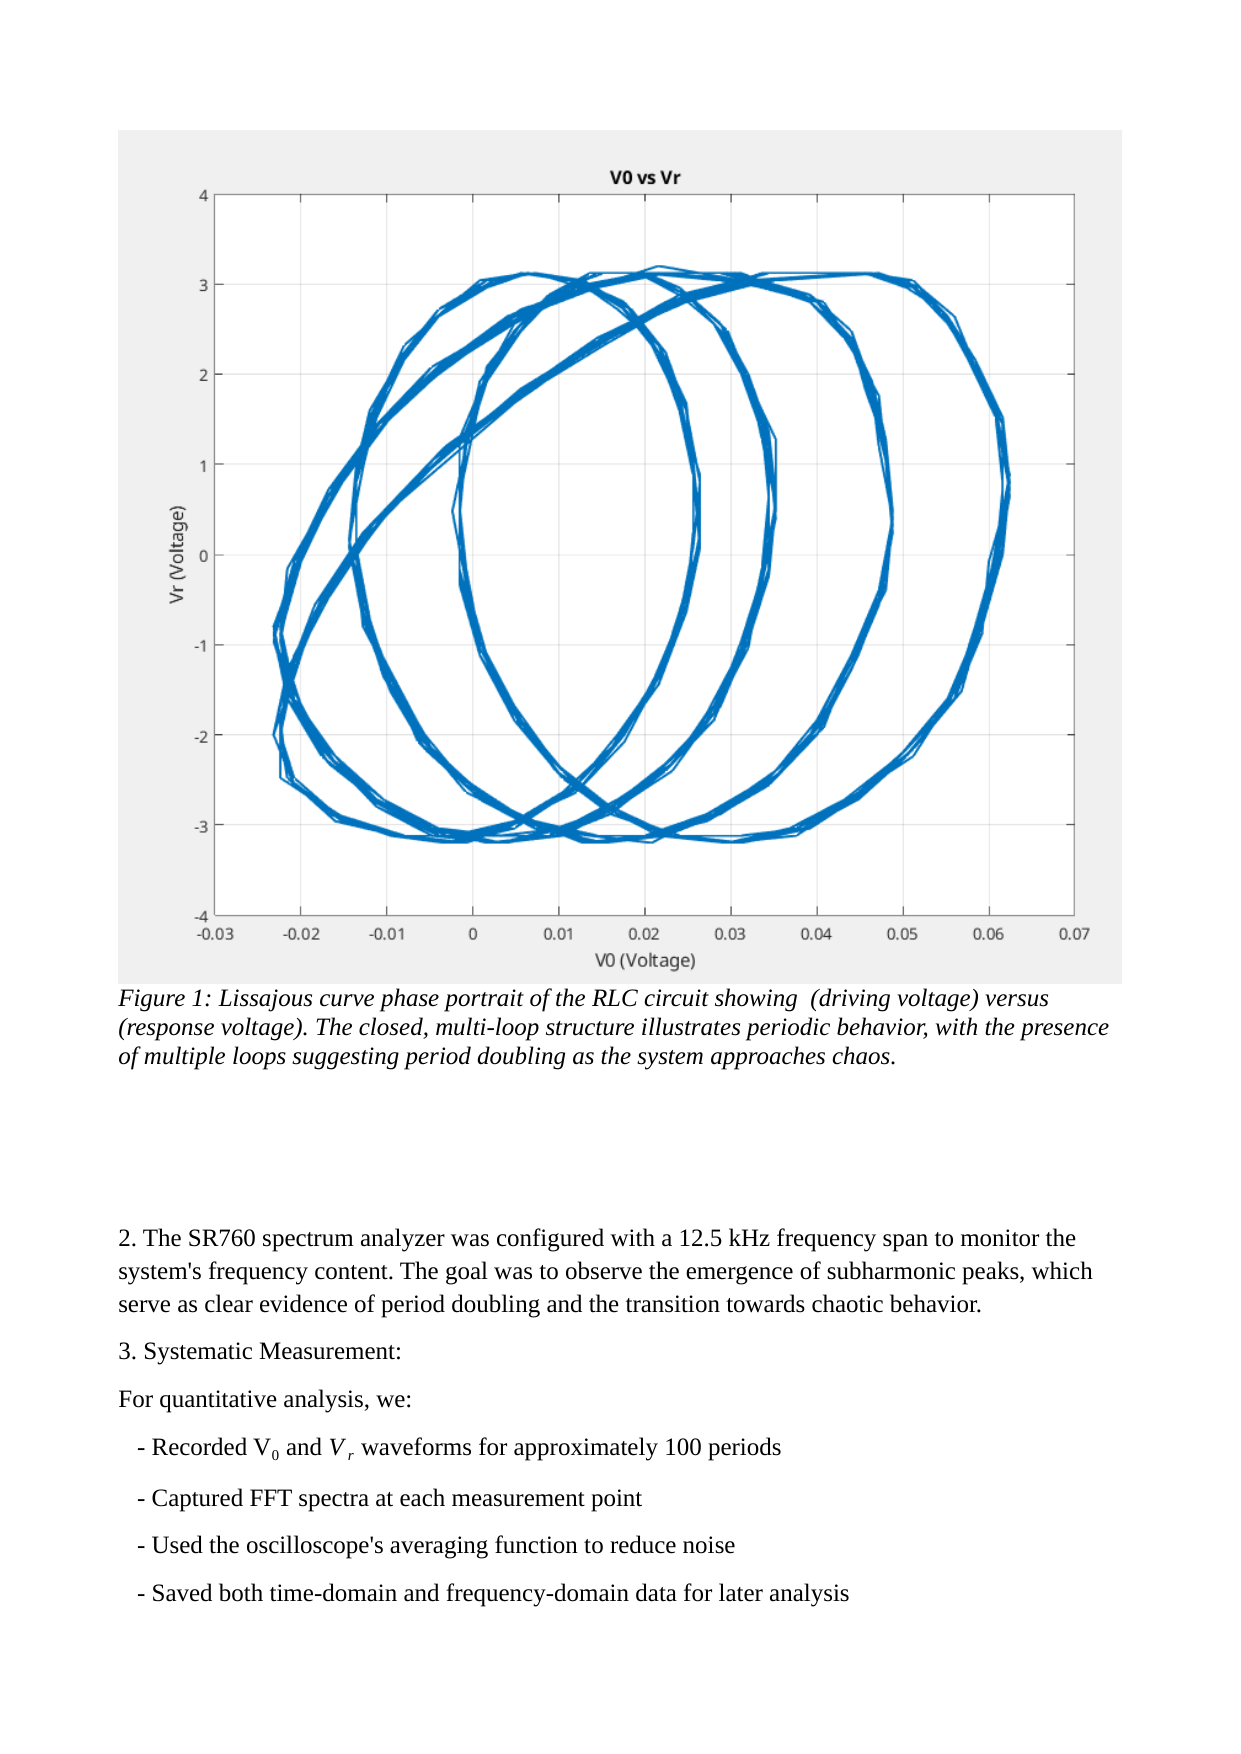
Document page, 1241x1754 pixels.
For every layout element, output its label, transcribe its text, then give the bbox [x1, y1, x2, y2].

text - Captured FFT spectra at each measurement point [118, 1483, 1122, 1512]
text - Used the oscilloscope's averaging function to reduce noise [118, 1531, 1122, 1559]
picture [118, 130, 1123, 984]
text 2. The SR760 spectrum analyzer was configured with a 12.5 kHz frequency span to monitor the system's frequency content. The goal was to observe the emergence of subharmonic peaks, which serve as clear evidence of period doubling and the transition towards chaotic behavior. [118, 1223, 1122, 1318]
text 3. Systematic Measurement: [118, 1336, 1122, 1365]
text For quantitative analysis, we: [118, 1384, 1122, 1413]
text Figure 1: Lissajous curve phase portrait of the RLC circuit showing (driving voltage) versus (response voltage). The closed, multi-loop structure illustrates periodic behavior, with the presence of multiple loops suggesting period doubling as the system approaches chaos. [118, 984, 1122, 1069]
text - Recorded V₀ and waveforms for approximately 100 periods [118, 1432, 1122, 1464]
text - Saved both time-domain and frequency-domain data for later analysis [118, 1578, 1122, 1607]
